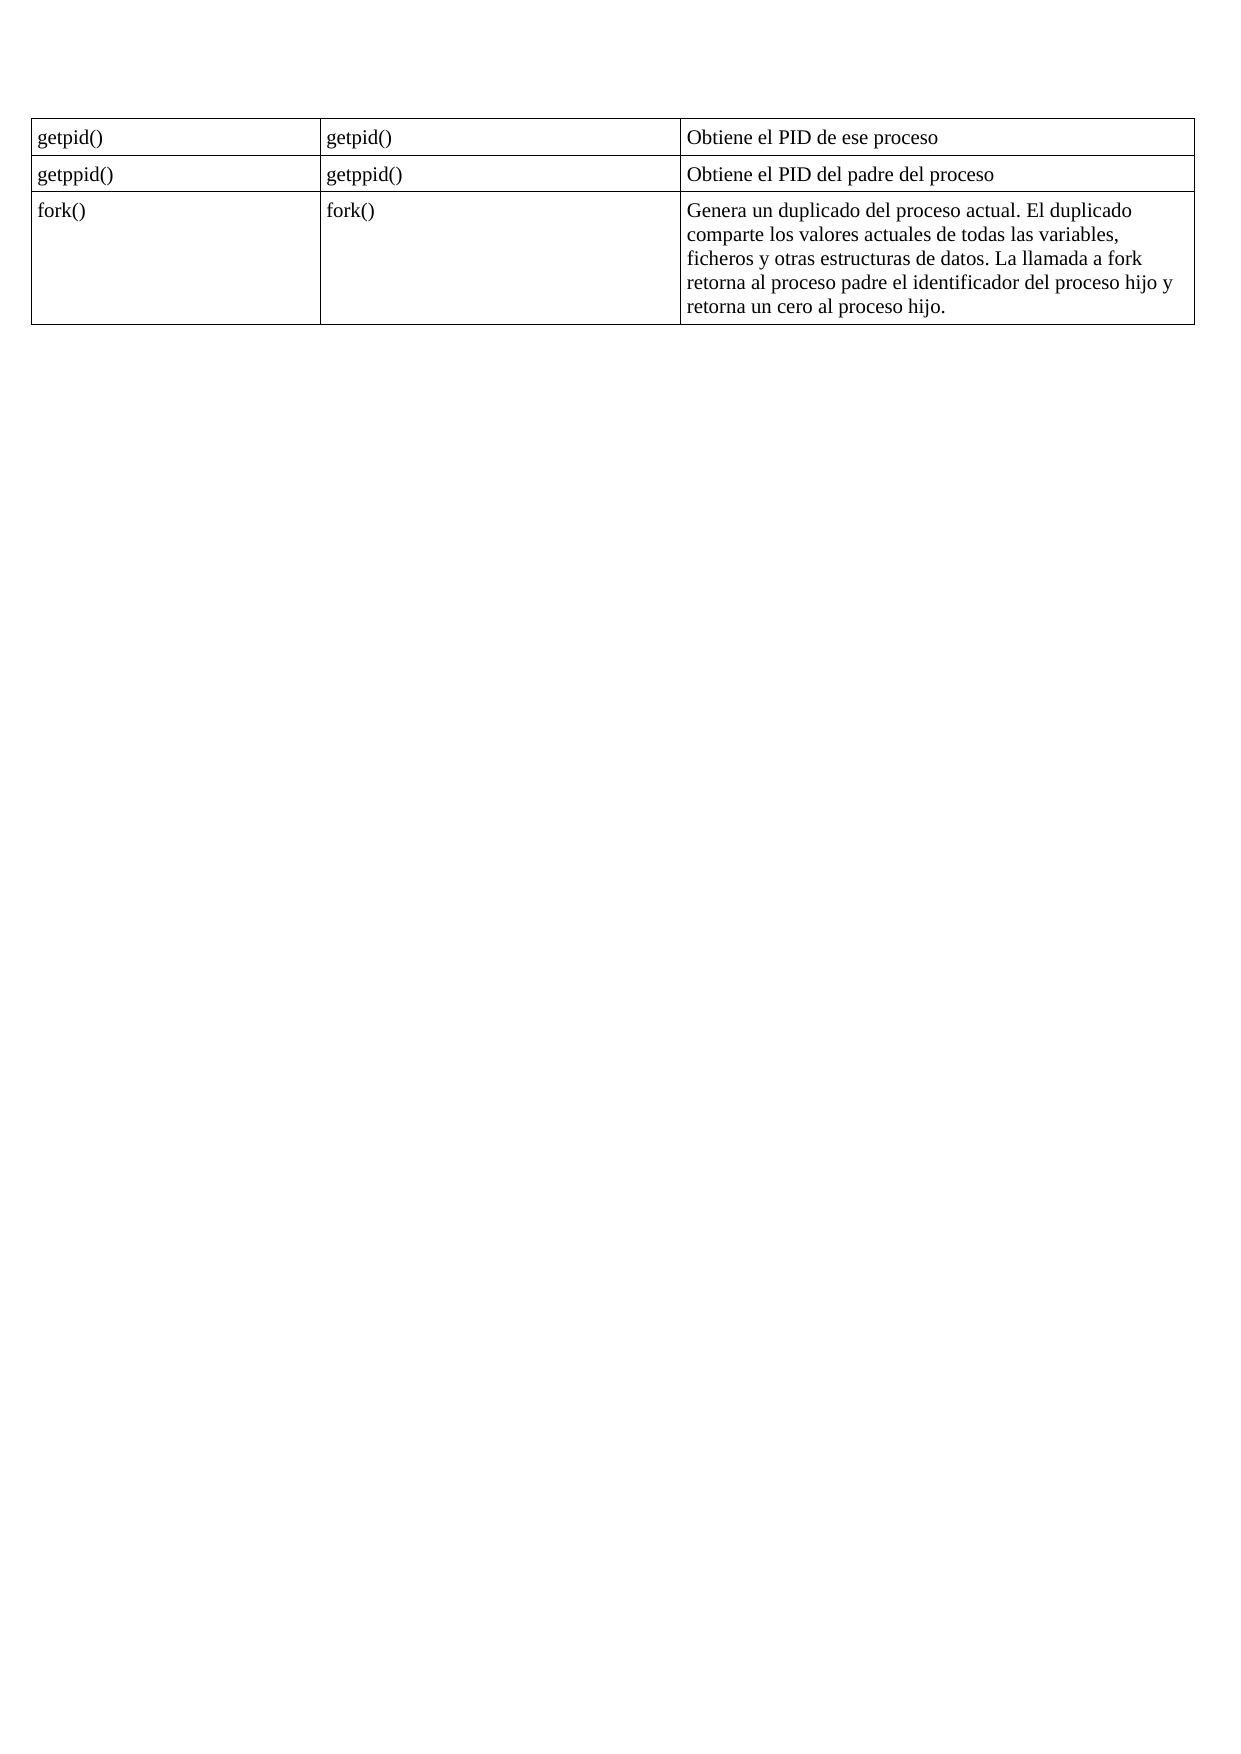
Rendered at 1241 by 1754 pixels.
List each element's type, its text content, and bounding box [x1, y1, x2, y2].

table_header getpid() [321, 119, 680, 155]
table_cell Genera un duplicado del proceso actual. El duplicado comparte los valores actuales de todas las variables, ficheros y otras estructuras de datos. La llamada a fork retorna al proceso padre el identificador del proceso hijo y retorna un cero al proceso hijo. [681, 192, 1194, 324]
table_cell fork() [32, 192, 320, 324]
table_cell getppid() [321, 156, 680, 191]
table_cell getppid() [32, 156, 320, 191]
table_header Obtiene el PID de ese proceso [681, 119, 1194, 155]
table_cell Obtiene el PID del padre del proceso [681, 156, 1194, 191]
table_cell fork() [321, 192, 680, 324]
table_header getpid() [32, 119, 320, 155]
